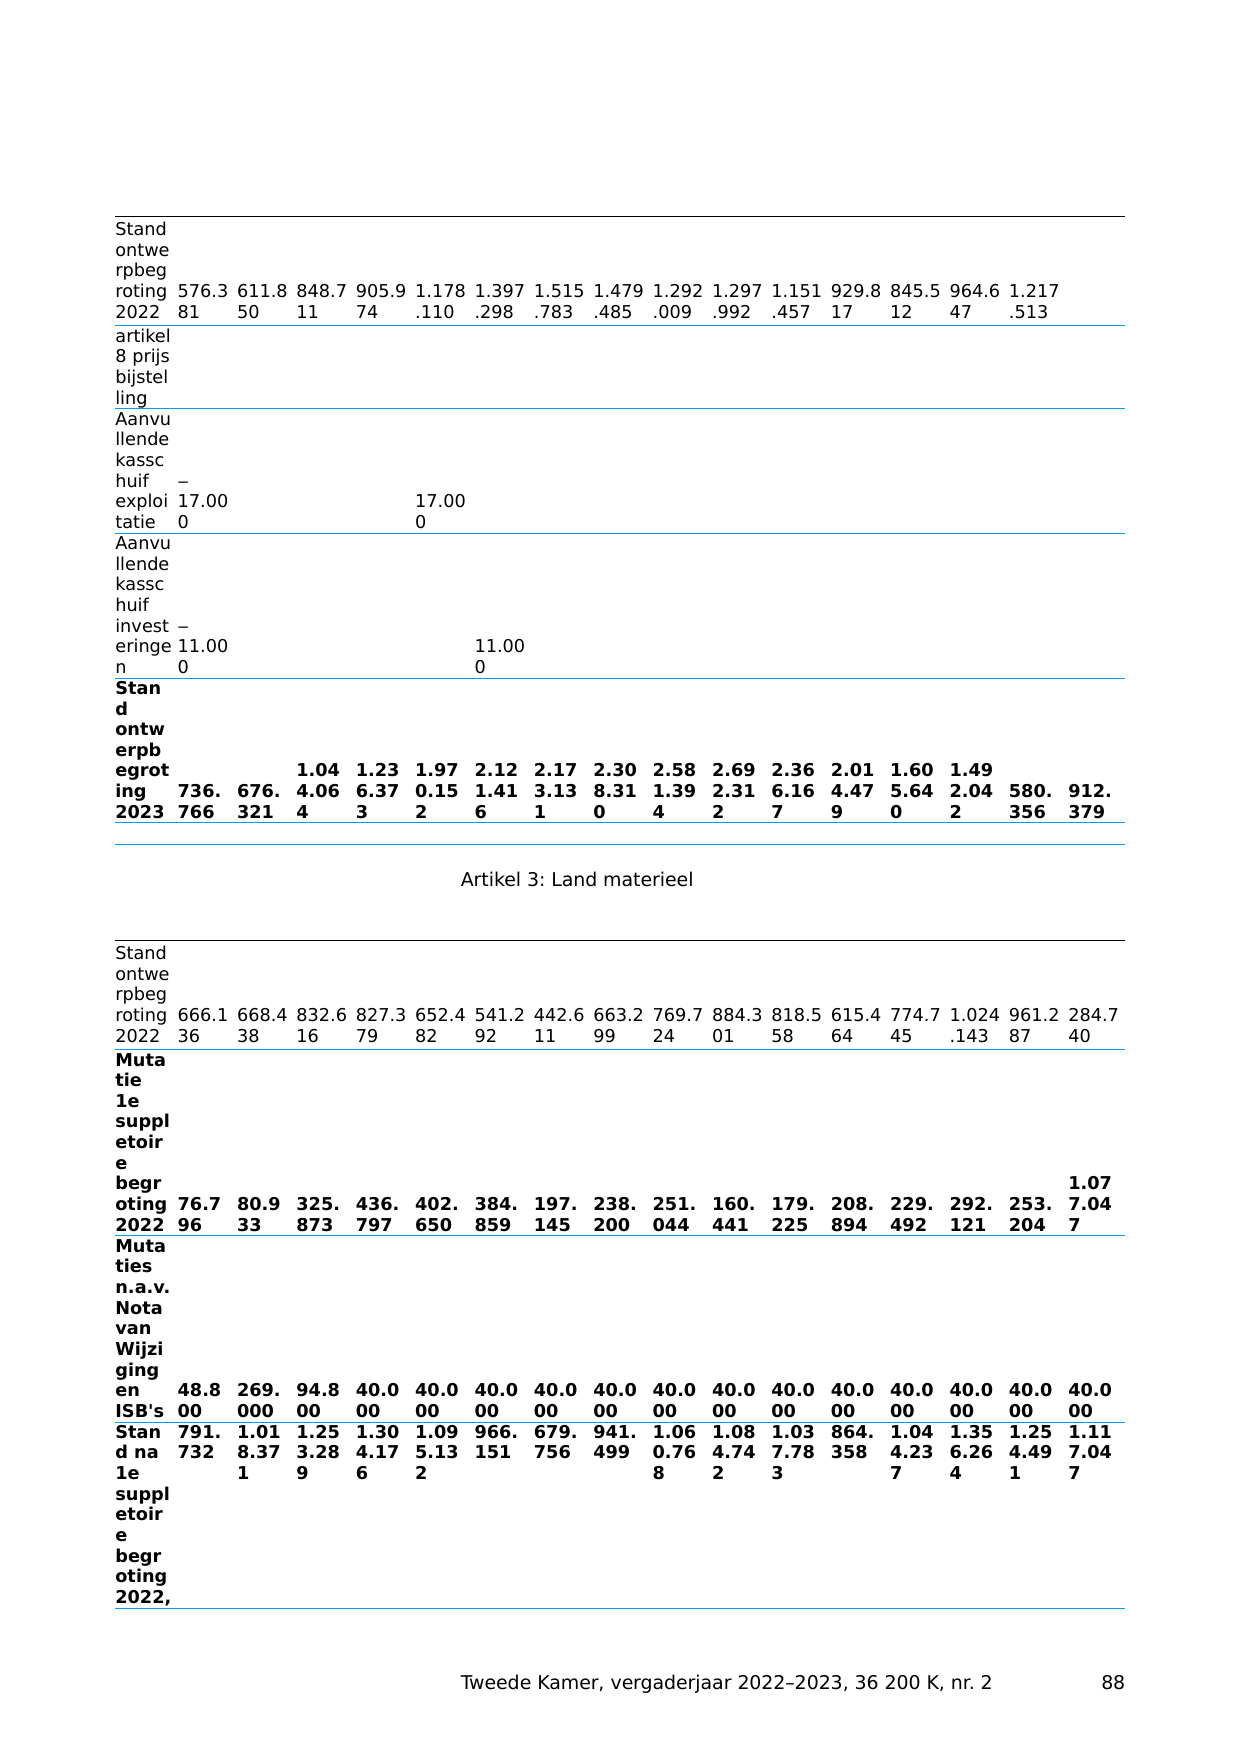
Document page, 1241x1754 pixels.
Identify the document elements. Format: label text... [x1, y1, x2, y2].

table_cell 884.301 [709, 941, 768, 1049]
table_cell 848.711 [293, 217, 353, 325]
table_cell 1.024.143 [946, 941, 1006, 1049]
table_cell 2.014.479 [828, 679, 887, 822]
table_cell 11.000 [471, 534, 531, 677]
table_cell 48.800 [175, 1236, 234, 1421]
table_cell 40.000 [590, 1236, 649, 1421]
table_cell 964.647 [946, 217, 1006, 325]
table_cell 864.358 [828, 1423, 887, 1607]
table_cell 1.117.047 [1065, 1423, 1125, 1607]
table_cell 436.797 [353, 1050, 412, 1235]
table_cell 284.740 [1065, 941, 1125, 1049]
table_cell [590, 823, 649, 843]
table_cell 1.236.373 [353, 679, 412, 822]
table_cell [412, 534, 471, 677]
table_cell [887, 534, 946, 677]
table_cell 40.000 [887, 1236, 946, 1421]
table_cell 229.492 [887, 1050, 946, 1235]
table_cell 238.200 [590, 1050, 649, 1235]
table_cell 1.970.152 [412, 679, 471, 822]
table_cell [175, 823, 234, 843]
table_cell [709, 534, 768, 677]
table_cell [115, 823, 174, 843]
table_header Tabel 39 Artikel 3: Land materieel [115, 915, 1125, 939]
table_cell ‒ 17.000 [175, 409, 234, 532]
table_cell [175, 326, 234, 408]
table_cell 40.000 [531, 1236, 590, 1421]
table_cell [531, 409, 590, 532]
table_cell 905.974 [353, 217, 412, 325]
table_cell [471, 823, 531, 843]
table_cell [1006, 409, 1065, 532]
table_cell [887, 326, 946, 408]
table_cell 1.397.298 [471, 217, 531, 325]
table_cell 40.000 [1065, 1236, 1125, 1421]
table_cell 2.173.131 [531, 679, 590, 822]
table_cell [946, 534, 1006, 677]
table_cell 1.044.064 [293, 679, 353, 822]
table_cell 40.000 [709, 1236, 768, 1421]
table_cell 179.225 [768, 1050, 828, 1235]
table_cell [1006, 823, 1065, 843]
table_cell 1.254.491 [1006, 1423, 1065, 1607]
table_cell [946, 326, 1006, 408]
table_cell 666.136 [175, 941, 234, 1049]
table_cell 2.121.416 [471, 679, 531, 822]
table_cell 676.321 [234, 679, 293, 822]
table_cell [946, 823, 1006, 843]
table_cell 576.381 [175, 217, 234, 325]
table_cell [353, 326, 412, 408]
table_cell 652.482 [412, 941, 471, 1049]
table_cell [1065, 823, 1125, 843]
table_cell [1006, 326, 1065, 408]
table_cell 40.000 [768, 1236, 828, 1421]
table_cell 774.745 [887, 941, 946, 1049]
table_cell 1.018.371 [234, 1423, 293, 1607]
table_cell 80.933 [234, 1050, 293, 1235]
table_cell 791.732 [175, 1423, 234, 1607]
table_cell 668.438 [234, 941, 293, 1049]
table_cell 40.000 [946, 1236, 1006, 1421]
table_cell 1.292.009 [650, 217, 709, 325]
table_cell Stand ontwerpbegroting 2023 [115, 679, 174, 822]
title Artikel 3: Land materieel [461, 869, 1125, 891]
table_cell Mutaties n.a.v. Nota van Wijziging en ISB's [115, 1236, 174, 1421]
table_cell 1.095.132 [412, 1423, 471, 1607]
table_cell [828, 823, 887, 843]
table_cell 40.000 [650, 1236, 709, 1421]
table_cell Stand ontwerpbegroting 2022 [115, 941, 174, 1049]
table_cell 40.000 [828, 1236, 887, 1421]
table_cell 1.605.640 [887, 679, 946, 822]
table_cell 1.217.513 [1006, 217, 1065, 325]
table_cell 1.297.992 [709, 217, 768, 325]
table_cell 1.060.768 [650, 1423, 709, 1607]
table_cell 253.204 [1006, 1050, 1065, 1235]
table_cell [471, 326, 531, 408]
table_cell 160.441 [709, 1050, 768, 1235]
table_cell 384.859 [471, 1050, 531, 1235]
table_cell [1065, 326, 1125, 408]
table_cell [293, 326, 353, 408]
table_cell [709, 409, 768, 532]
table_cell 818.558 [768, 941, 828, 1049]
table_cell [828, 534, 887, 677]
table_cell 40.000 [1006, 1236, 1065, 1421]
table_cell 1.479.485 [590, 217, 649, 325]
table_cell 269.000 [234, 1236, 293, 1421]
table_cell Aanvullende kasschuif exploitatie [115, 409, 174, 532]
table_cell [234, 409, 293, 532]
table_cell [709, 823, 768, 843]
table_cell 1.077.047 [1065, 1050, 1125, 1235]
table_cell 1.304.176 [353, 1423, 412, 1607]
table_cell 2.692.312 [709, 679, 768, 822]
table_cell [234, 534, 293, 677]
table_cell 966.151 [471, 1423, 531, 1607]
table_cell [650, 823, 709, 843]
table_header Tabel 38 Artikel 2: Maritiem materieel [115, 191, 1125, 216]
table_cell 1.084.742 [709, 1423, 768, 1607]
table_cell 40.000 [412, 1236, 471, 1421]
table_cell [650, 326, 709, 408]
table_cell [768, 823, 828, 843]
table_cell 832.616 [293, 941, 353, 1049]
table_cell 76.796 [175, 1050, 234, 1235]
table_cell 40.000 [471, 1236, 531, 1421]
table_cell 580.356 [1006, 679, 1065, 822]
table_cell 1.151.457 [768, 217, 828, 325]
table_cell 827.379 [353, 941, 412, 1049]
table_cell [353, 409, 412, 532]
table_cell [768, 534, 828, 677]
table_cell [590, 534, 649, 677]
table_cell [353, 534, 412, 677]
table_cell 941.499 [590, 1423, 649, 1607]
table_cell [531, 534, 590, 677]
table_cell [471, 409, 531, 532]
table_cell 1.044.237 [887, 1423, 946, 1607]
table_cell 251.044 [650, 1050, 709, 1235]
table_cell [590, 326, 649, 408]
table_cell 912.379 [1065, 679, 1125, 822]
table_cell [650, 409, 709, 532]
table_cell 1.253.289 [293, 1423, 353, 1607]
table_cell Aanvullende kasschuif investeringen [115, 534, 174, 677]
table_cell 663.299 [590, 941, 649, 1049]
table_cell 292.121 [946, 1050, 1006, 1235]
table_cell 961.287 [1006, 941, 1065, 1049]
table_cell [1065, 409, 1125, 532]
table_cell 2.366.167 [768, 679, 828, 822]
table_cell 325.873 [293, 1050, 353, 1235]
table_cell 611.850 [234, 217, 293, 325]
table_cell [353, 823, 412, 843]
table_cell [590, 409, 649, 532]
table_cell [234, 823, 293, 843]
table_cell artikel 8 prijsbijstelling [115, 326, 174, 408]
table_cell 40.000 [353, 1236, 412, 1421]
table_cell Mutatie 1e suppletoire begroting 2022 [115, 1050, 174, 1235]
table_cell 615.464 [828, 941, 887, 1049]
table_cell [1065, 534, 1125, 677]
table_cell [293, 534, 353, 677]
table_cell 845.512 [887, 217, 946, 325]
table_cell Stand ontwerpbegroting 2022 [115, 217, 174, 325]
table_cell 541.292 [471, 941, 531, 1049]
table_cell 1.356.264 [946, 1423, 1006, 1607]
table_cell 1.515.783 [531, 217, 590, 325]
table_cell 929.817 [828, 217, 887, 325]
table_cell 679.756 [531, 1423, 590, 1607]
table_cell ‒ 11.000 [175, 534, 234, 677]
table_cell 1.492.042 [946, 679, 1006, 822]
table_cell [531, 326, 590, 408]
table_cell 1.037.783 [768, 1423, 828, 1607]
table_cell [293, 823, 353, 843]
table_cell [828, 326, 887, 408]
table_cell [650, 534, 709, 677]
table_cell 94.800 [293, 1236, 353, 1421]
table_cell [709, 326, 768, 408]
table_cell 197.145 [531, 1050, 590, 1235]
table_cell [234, 326, 293, 408]
table_cell [1006, 534, 1065, 677]
table_cell 402.650 [412, 1050, 471, 1235]
table_cell 2.308.310 [590, 679, 649, 822]
table_cell [412, 326, 471, 408]
table_cell [293, 409, 353, 532]
table_cell [946, 409, 1006, 532]
table_cell 442.611 [531, 941, 590, 1049]
table_cell [531, 823, 590, 843]
table_cell [412, 823, 471, 843]
table_cell 208.894 [828, 1050, 887, 1235]
table_cell 17.000 [412, 409, 471, 532]
table_cell Stand na 1e suppletoire begroting 2022, [115, 1423, 174, 1607]
table_cell 1.178.110 [412, 217, 471, 325]
table_cell [1065, 217, 1125, 325]
table_cell [887, 409, 946, 532]
table_cell [887, 823, 946, 843]
table_cell [768, 409, 828, 532]
table_cell 2.581.394 [650, 679, 709, 822]
table_cell [768, 326, 828, 408]
table_cell 769.724 [650, 941, 709, 1049]
table_cell [828, 409, 887, 532]
table_cell 736.766 [175, 679, 234, 822]
